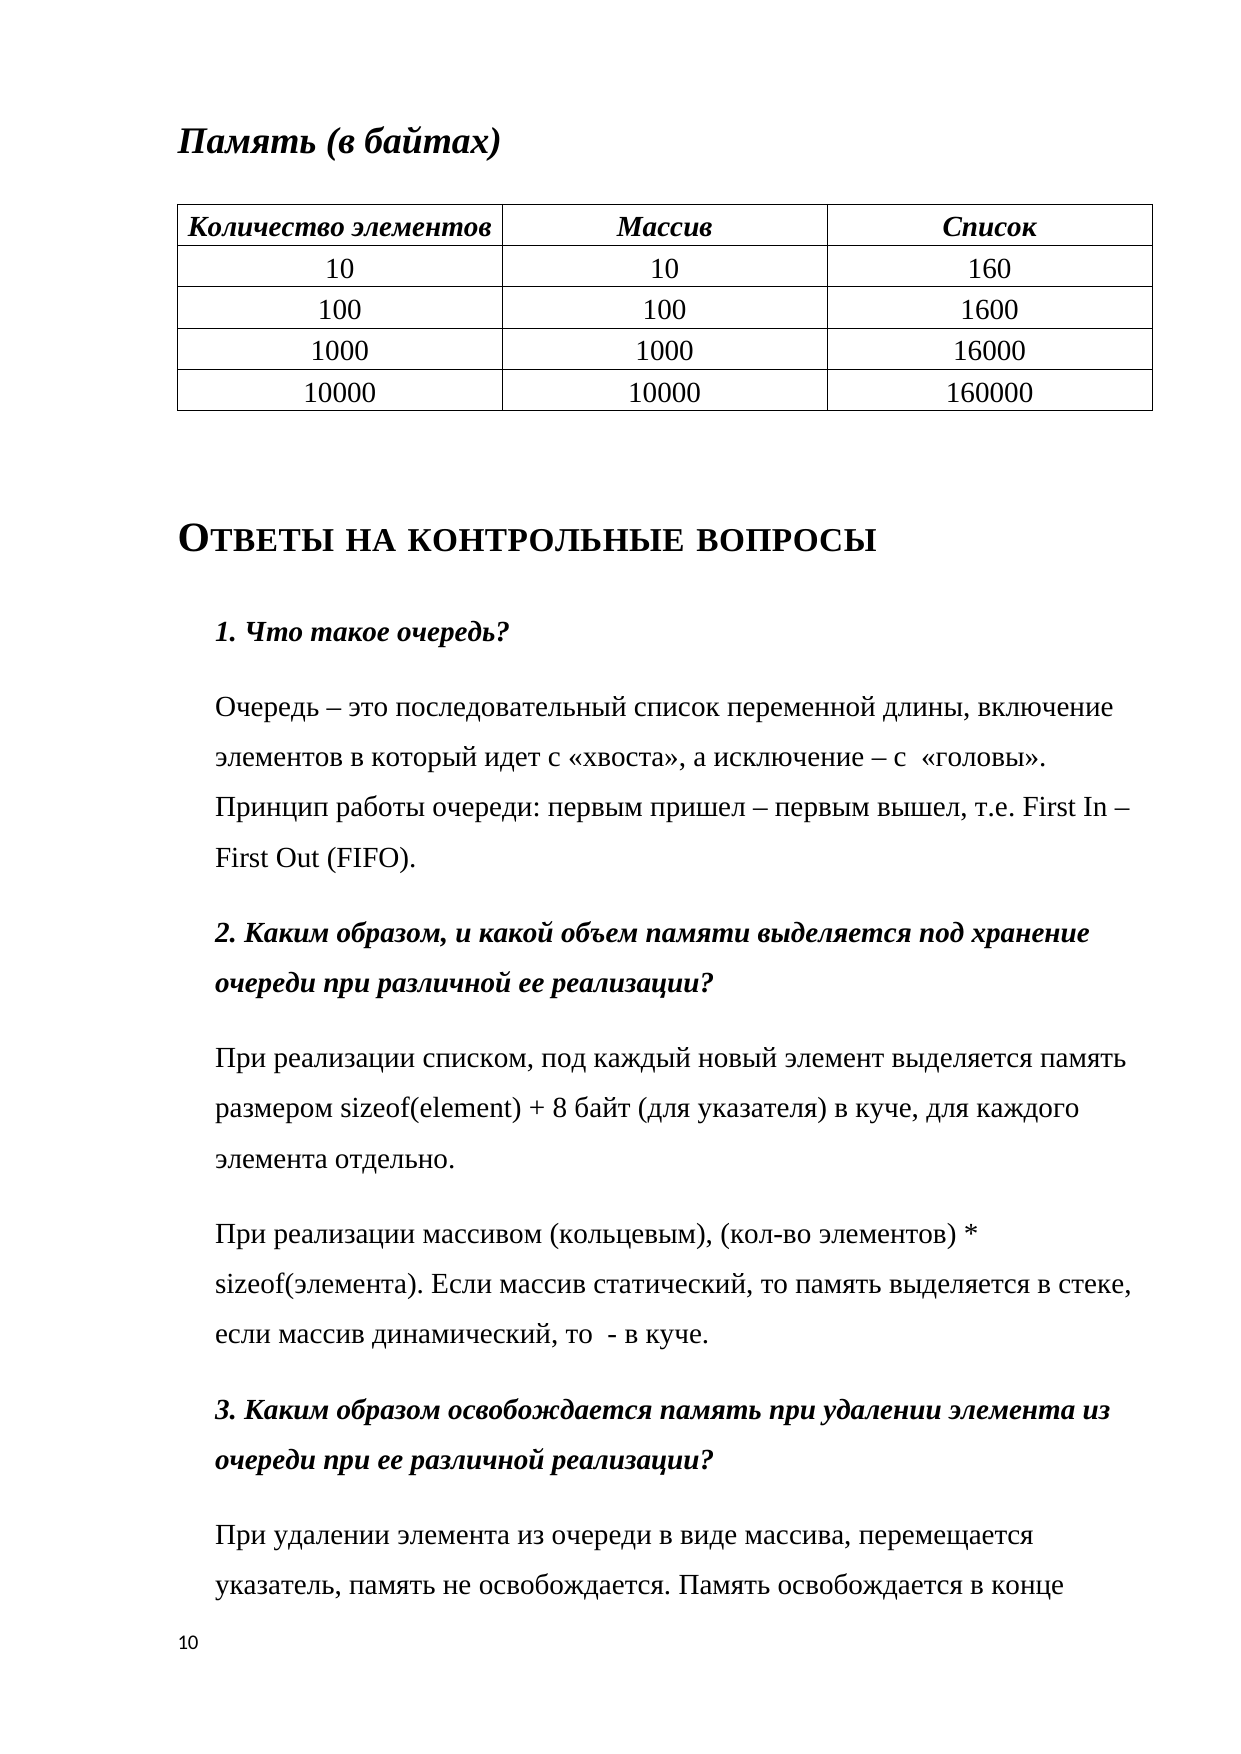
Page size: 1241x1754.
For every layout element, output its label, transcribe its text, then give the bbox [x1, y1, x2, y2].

text Память (в байтах) [177, 118, 1152, 161]
table_cell 10 [178, 246, 502, 286]
table_cell 160000 [828, 370, 1152, 410]
table_cell 10000 [178, 370, 502, 410]
subtitle Ответы на контрольные вопросы [177, 513, 1152, 561]
list 1. Что такое очередь? [215, 614, 1152, 647]
table_header Список [828, 205, 1152, 245]
list При удалении элемента из очереди в виде массива, перемещается указатель, память не освобождается. Память освобождается в конце [215, 1517, 1152, 1601]
table_cell 100 [503, 287, 827, 328]
table_cell 10 [503, 246, 827, 286]
list При реализации списком, под каждый новый элемент выделяется память размером sizeof(element) + 8 байт (для указателя) в куче, для каждого элемента отдельно. [215, 1040, 1152, 1174]
table_cell 160 [828, 246, 1152, 286]
list 3. Каким образом освобождается память при удалении элемента из очереди при ее различной реализации? [215, 1392, 1152, 1476]
table_header Массив [503, 205, 827, 245]
table_header Количество элементов [178, 205, 502, 245]
table_cell 1000 [178, 329, 502, 369]
table_cell 16000 [828, 329, 1152, 369]
list При реализации массивом (кольцевым), (кол-во элементов) * sizeof(элемента). Если массив статический, то память выделяется в стеке, если массив динамический, то - в куче. [215, 1216, 1152, 1350]
list 2. Каким образом, и какой объем памяти выделяется под хранение очереди при различной ее реализации? [215, 915, 1152, 999]
table_cell 100 [178, 287, 502, 328]
table_cell 10000 [503, 370, 827, 410]
table_cell 1000 [503, 329, 827, 369]
list Очередь – это последовательный список переменной длины, включение элементов в который идет с «хвоста», а исключение – с «головы». Принцип работы очереди: первым пришел – первым вышел, т.е. First In – First Out (FIFO). [215, 689, 1152, 873]
table_cell 1600 [828, 287, 1152, 328]
